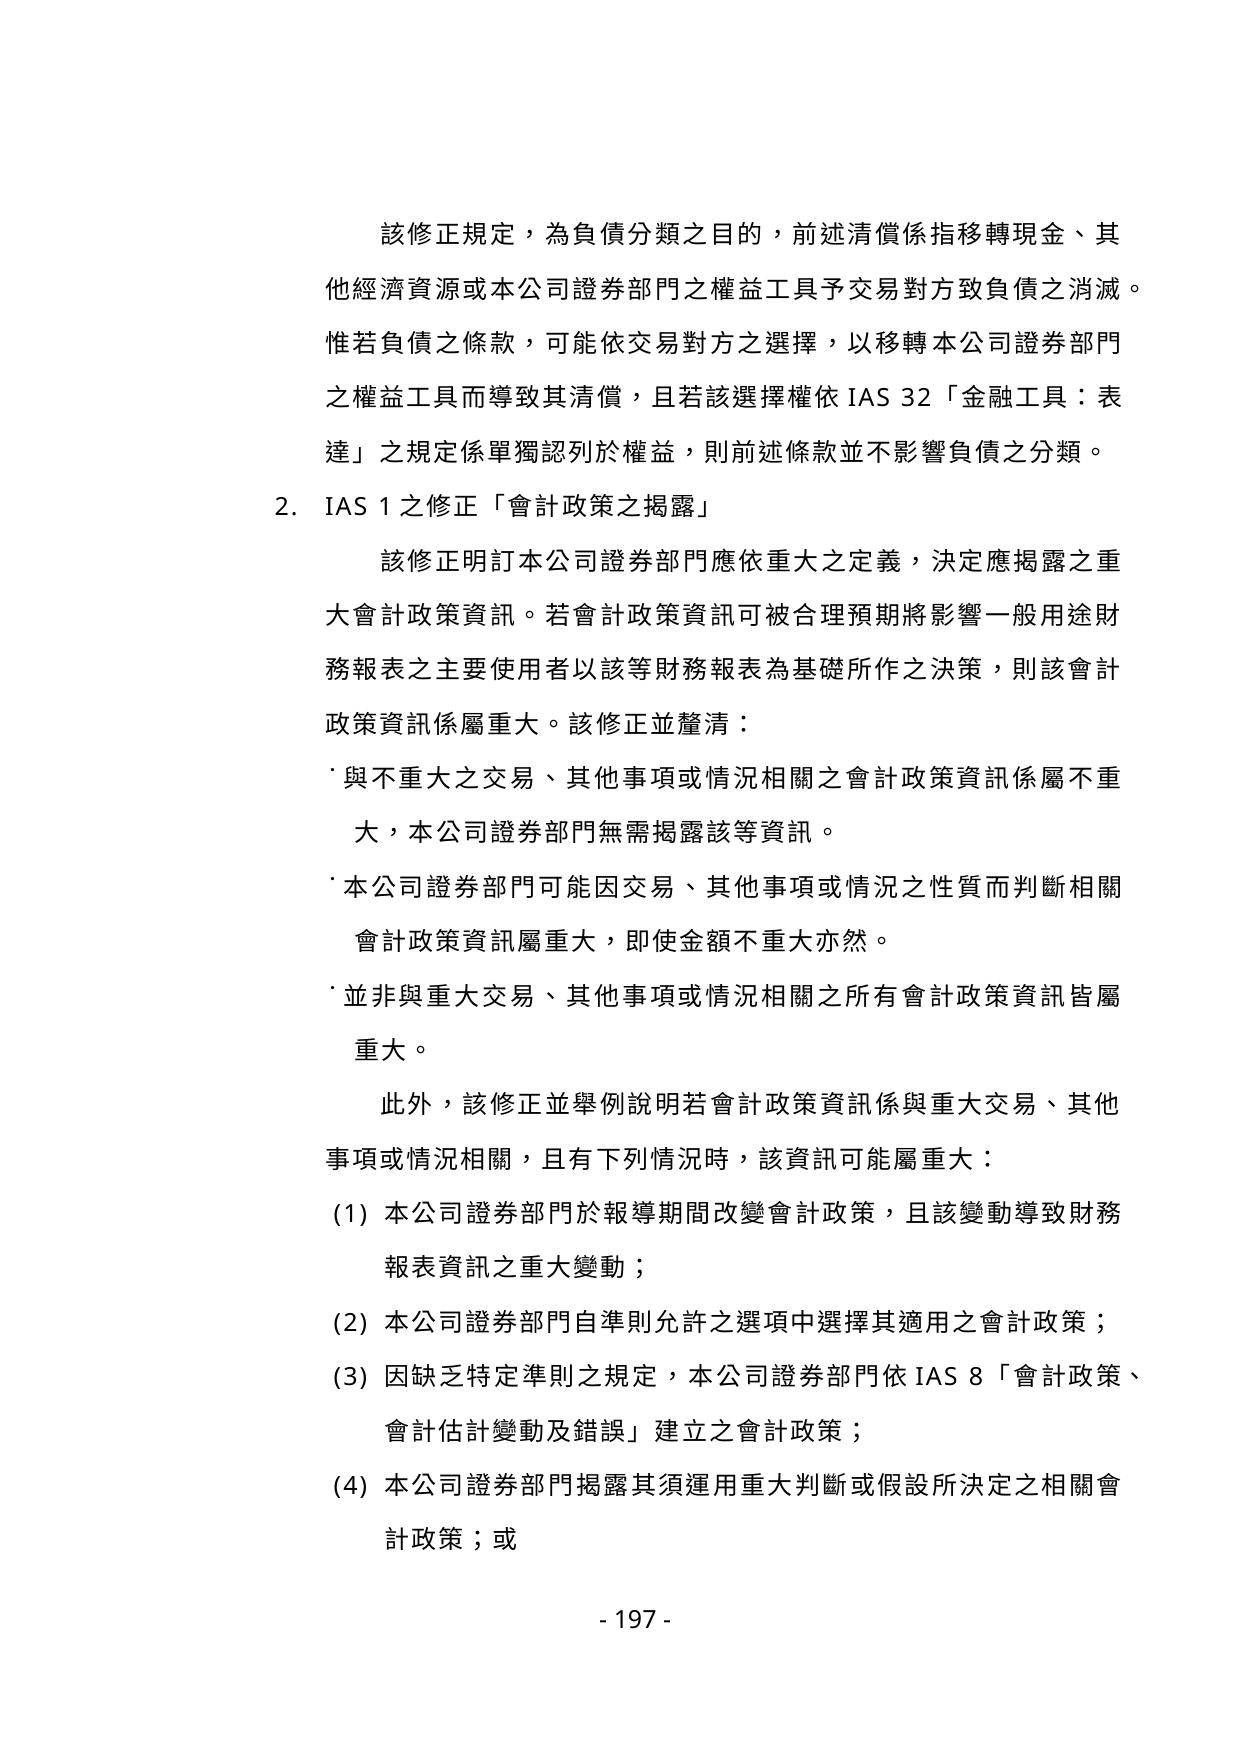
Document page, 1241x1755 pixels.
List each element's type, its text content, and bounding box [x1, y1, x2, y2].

text 該修正明訂本公司證券部門應依重大之定義，決定應揭露之重大會計政策資訊。若會計政策資訊可被合理預期將影響一般用途財務報表之主要使用者以該等財務報表為基礎所作之決策，則該會計政策資訊係屬重大。該修正並釐清： [325, 541, 1122, 740]
text (2) 本公司證券部門自準則允許之選項中選擇其適用之會計政策； [325, 1302, 1122, 1338]
text 此外，該修正並舉例說明若會計政策資訊係與重大交易、其他事項或情況相關，且有下列情況時，該資訊可能屬重大： [325, 1085, 1122, 1175]
text (1) 本公司證券部門於報導期間改變會計政策，且該變動導致財務報表資訊之重大變動； [325, 1193, 1122, 1284]
text ˙與不重大之交易、其他事項或情況相關之會計政策資訊係屬不重大，本公司證券部門無需揭露該等資訊。 [325, 758, 1122, 849]
text 該修正規定，為負債分類之目的，前述清償係指移轉現金、其他經濟資源或本公司證券部門之權益工具予交易對方致負債之消滅。惟若負債之條款，可能依交易對方之選擇，以移轉本公司證券部門之權益工具而導致其清償，且若該選擇權依IAS 32「金融工具：表達」之規定係單獨認列於權益，則前述條款並不影響負債之分類。 [325, 215, 1122, 468]
text (4) 本公司證券部門揭露其須運用重大判斷或假設所決定之相關會計政策；或 [325, 1465, 1122, 1556]
text (3) 因缺乏特定準則之規定，本公司證券部門依IAS 8「會計政策、會計估計變動及錯誤」建立之會計政策； [325, 1357, 1122, 1447]
text 2. IAS 1之修正「會計政策之揭露」 [266, 487, 1122, 523]
text ˙本公司證券部門可能因交易、其他事項或情況之性質而判斷相關會計政策資訊屬重大，即使金額不重大亦然。 [325, 867, 1122, 958]
text ˙並非與重大交易、其他事項或情況相關之所有會計政策資訊皆屬重大。 [325, 976, 1122, 1067]
